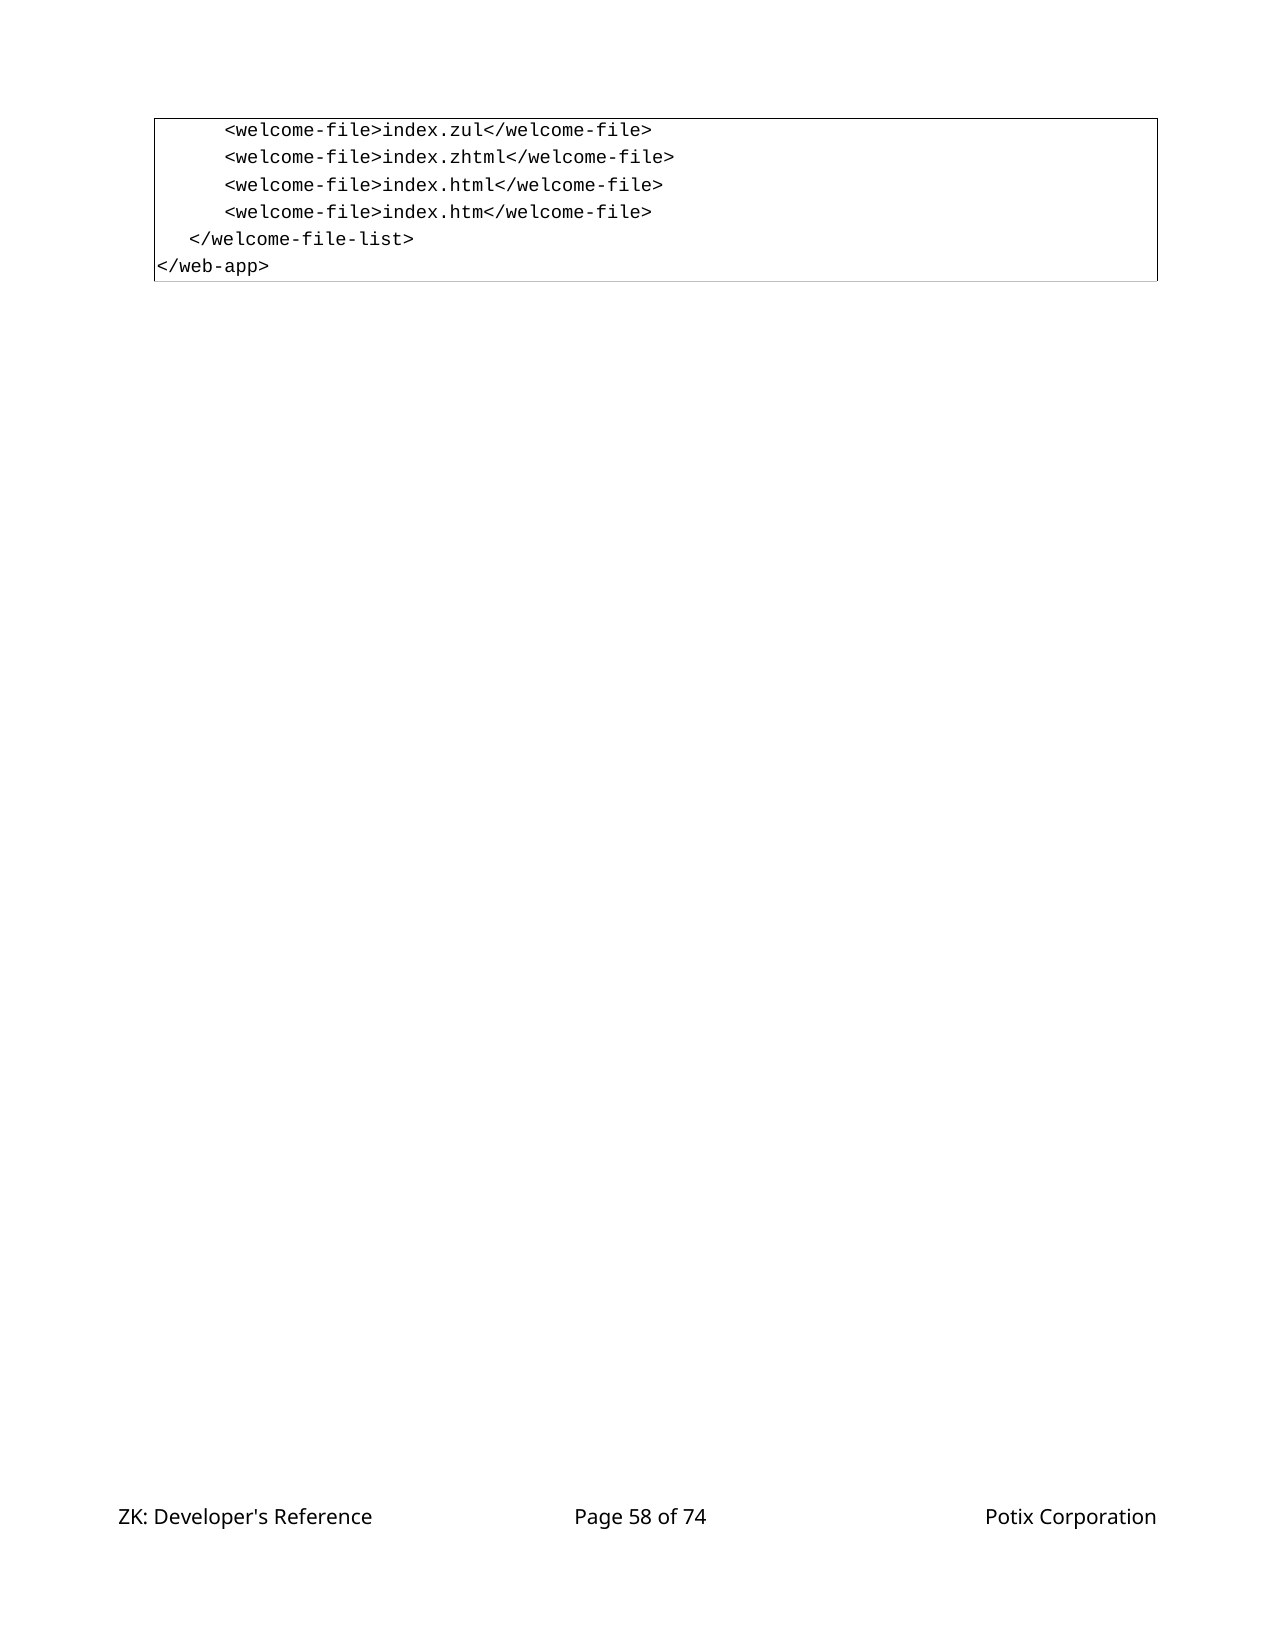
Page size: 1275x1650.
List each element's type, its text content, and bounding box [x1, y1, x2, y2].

text <welcome-file>index.zul</welcome-file> [155, 119, 1157, 142]
text </welcome-file-list> [155, 227, 1157, 251]
text <welcome-file>index.zhtml</welcome-file> [155, 145, 1157, 169]
text <welcome-file>index.htm</welcome-file> [155, 200, 1157, 224]
text <welcome-file>index.html</welcome-file> [155, 172, 1157, 197]
text </web-app> [155, 254, 1157, 281]
